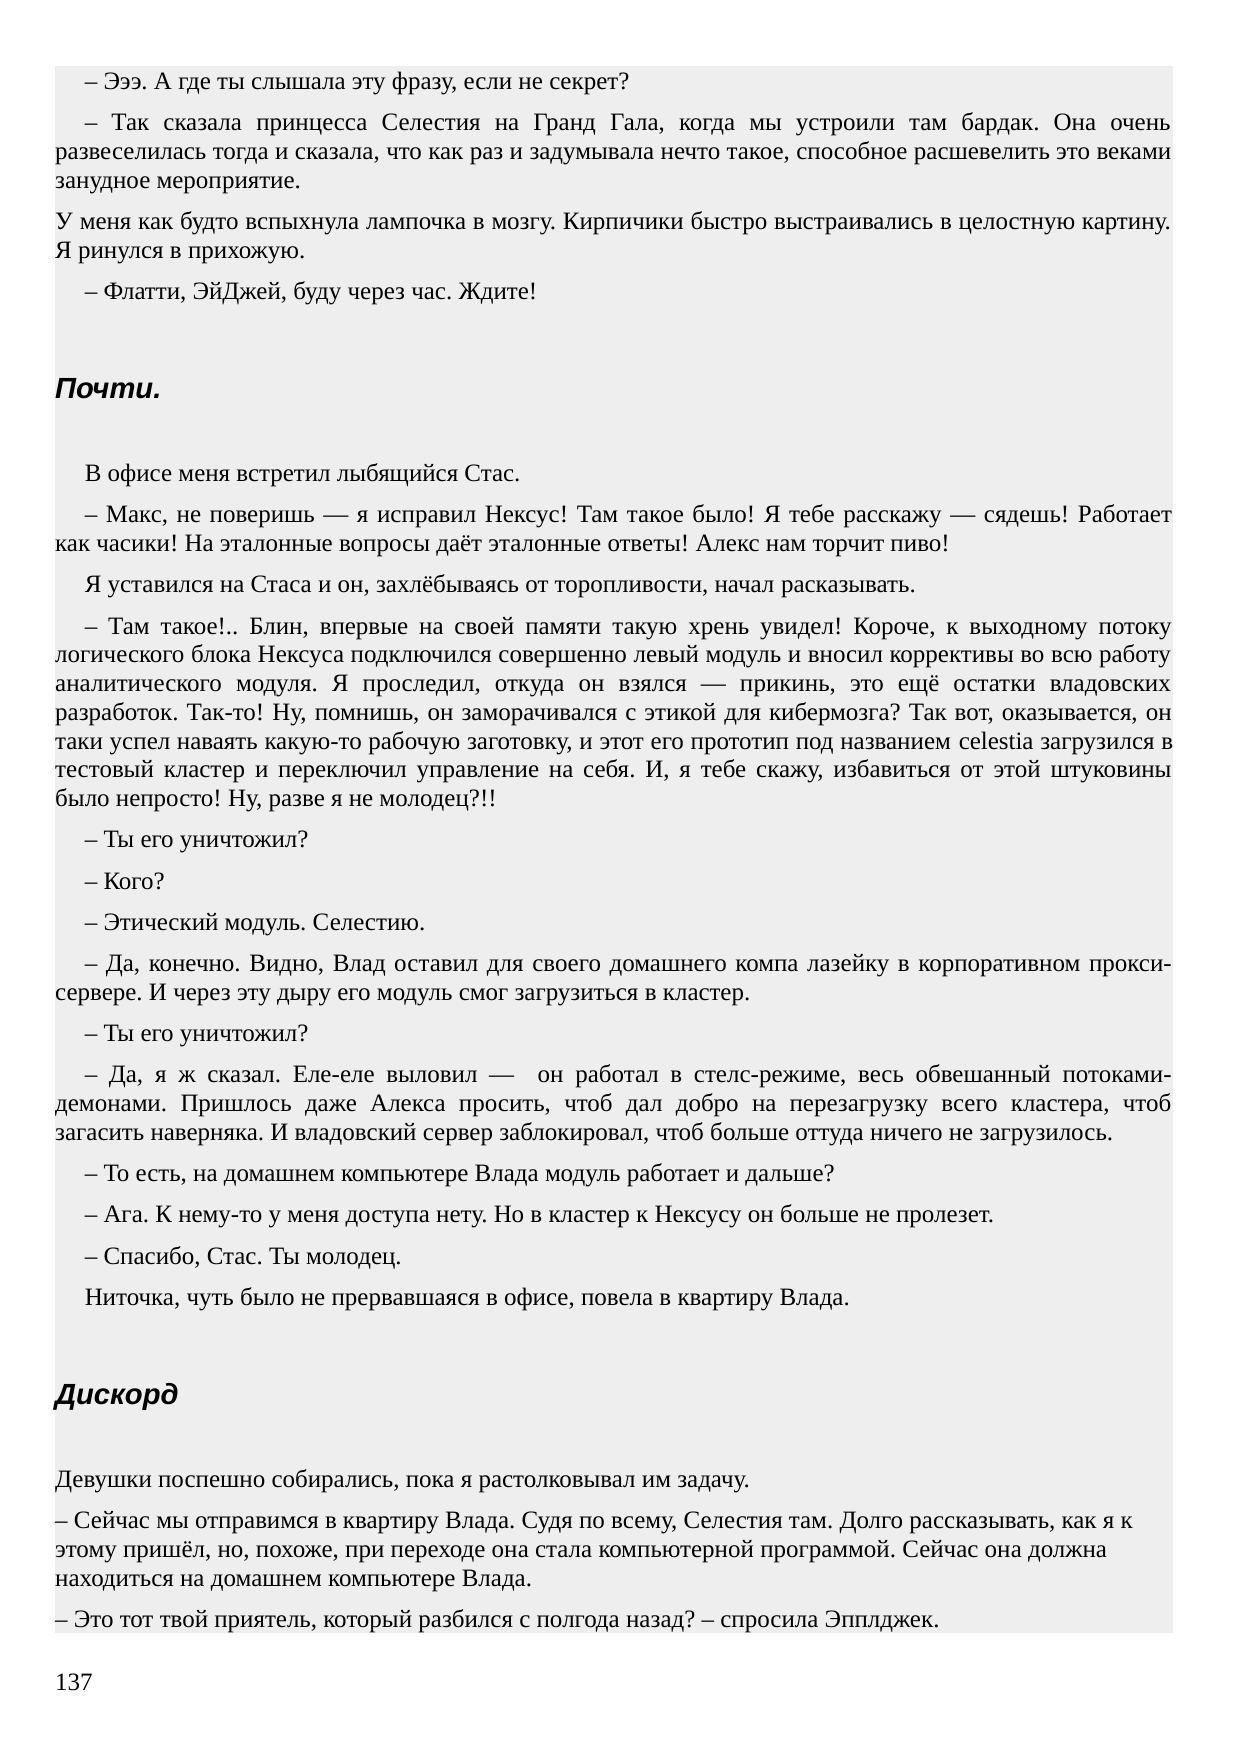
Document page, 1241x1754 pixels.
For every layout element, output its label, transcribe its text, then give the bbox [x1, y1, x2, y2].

text – Да, конечно. Видно, Влад оставил для своего домашнего компа лазейку в корпоративном прокси-сервере. И через эту дыру его модуль смог загрузиться в кластер. [55, 948, 1173, 1006]
text – Это тот твой приятель, который разбился с полгода назад? – спросила Эпплджек. [55, 1604, 1173, 1633]
subtitle Почти. [55, 371, 1173, 404]
text – Эээ. А где ты слышала эту фразу, если не секрет? [55, 66, 1173, 95]
text – Флатти, ЭйДжей, буду через час. Ждите! [55, 276, 1173, 305]
text Я уставился на Стаса и он, захлёбываясь от торопливости, начал расказывать. [55, 569, 1173, 598]
text – Да, я ж сказал. Еле-еле выловил — он работал в стелс-режиме, весь обвешанный потоками-демонами. Пришлось даже Алекса просить, чтоб дал добро на перезагрузку всего кластера, чтоб загасить наверняка. И владовский сервер заблокировал, чтоб больше оттуда ничего не загрузилось. [55, 1059, 1173, 1146]
text – Спасибо, Стас. Ты молодец. [55, 1241, 1173, 1269]
subtitle Дискорд [55, 1377, 1173, 1411]
text – Сейчас мы отправимся в квартиру Влада. Судя по всему, Селестия там. Долго рассказывать, как я к этому пришёл, но, похоже, при переходе она стала компьютерной программой. Сейчас она должна находиться на домашнем компьютере Влада. [55, 1506, 1173, 1592]
text – Ты его уничтожил? [55, 1018, 1173, 1047]
text – Кого? [55, 866, 1173, 894]
text Девушки поспешно собирались, пока я растолковывал им задачу. [55, 1464, 1173, 1493]
text – Ага. К нему-то у меня доступа нету. Но в кластер к Нексусу он больше не пролезет. [55, 1199, 1173, 1228]
text Ниточка, чуть было не прервавшаяся в офисе, повела в квартиру Влада. [55, 1282, 1173, 1311]
text – Так сказала принцесса Селестия на Гранд Гала, когда мы устроили там бардак. Она очень развеселилась тогда и сказала, что как раз и задумывала нечто такое, способное расшевелить это веками занудное мероприятие. [55, 107, 1173, 193]
list У меня как будто вспыхнула лампочка в мозгу. Кирпичики быстро выстраивались в целостную картину. Я ринулся в прихожую. [55, 206, 1173, 263]
text – Ты его уничтожил? [55, 824, 1173, 853]
text – То есть, на домашнем компьютере Влада модуль работает и дальше? [55, 1158, 1173, 1187]
text – Этический модуль. Селестию. [55, 907, 1173, 936]
text В офисе меня встретил лыбящийся Стас. [55, 458, 1173, 487]
text – Макс, не поверишь — я исправил Нексус! Там такое было! Я тебе расскажу — сядешь! Работает как часики! На эталонные вопросы даёт эталонные ответы! Алекс нам торчит пиво! [55, 499, 1173, 557]
text – Там такое!.. Блин, впервые на своей памяти такую хрень увидел! Короче, к выходному потоку логического блока Нексуса подключился совершенно левый модуль и вносил коррективы во всю работу аналитического модуля. Я проследил, откуда он взялся — прикинь, это ещё остатки владовских разработок. Так-то! Ну, помнишь, он заморачивался с этикой для кибермозга? Так вот, оказывается, он таки успел наваять какую-то рабочую заготовку, и этот его прототип под названием celestia загрузился в тестовый кластер и переключил управление на себя. И, я тебе скажу, избавиться от этой штуковины было непросто! Ну, разве я не молодец?!! [55, 611, 1173, 812]
